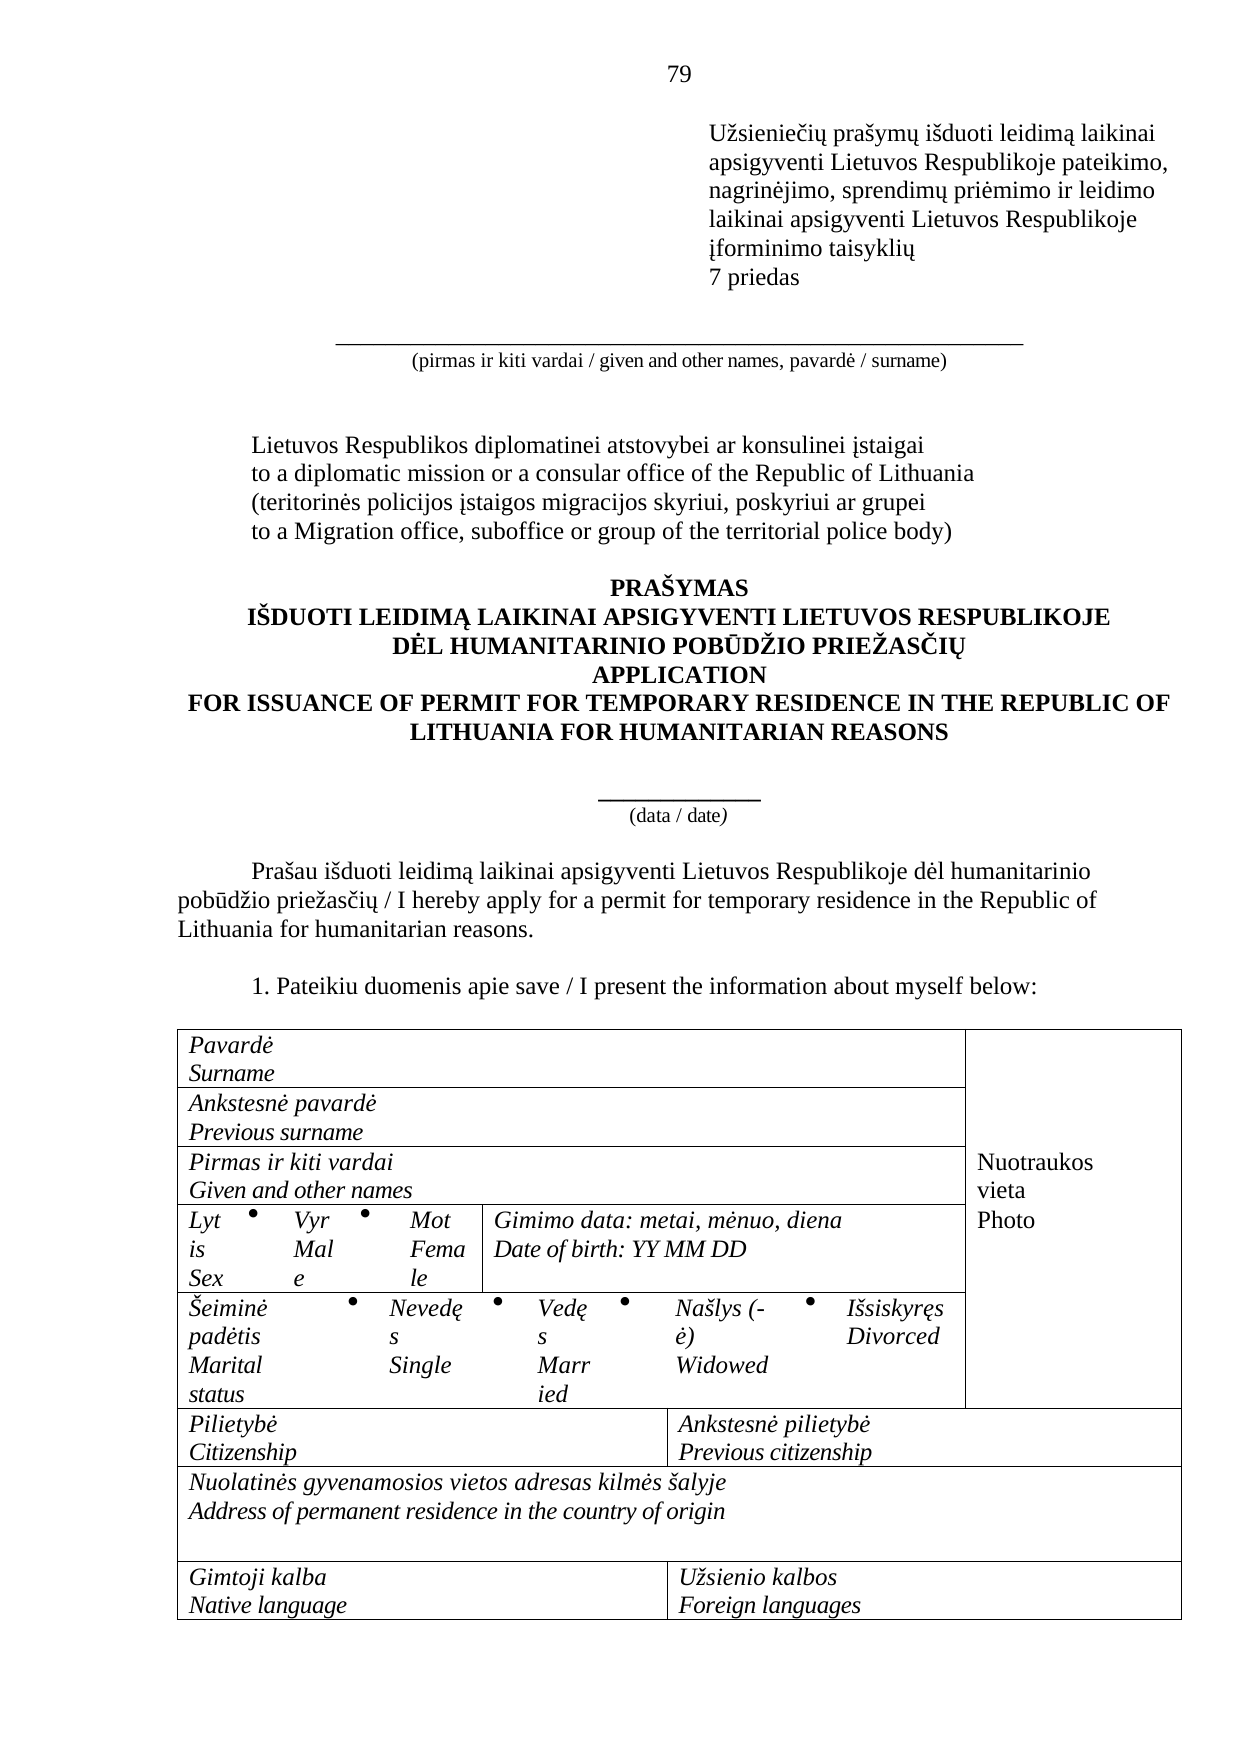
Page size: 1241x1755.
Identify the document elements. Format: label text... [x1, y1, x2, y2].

table_cell  [337, 1293, 378, 1408]
text _____________ [177, 775, 1181, 803]
text 7 priedas [177, 262, 1181, 291]
table_cell Užsienio kalbos Foreign languages [668, 1562, 1181, 1619]
table_cell Photo [966, 1204, 1181, 1292]
text APPLICATION [177, 660, 1181, 688]
table_cell Nuotraukos vieta [966, 1146, 1181, 1204]
table_cell [966, 1087, 1181, 1146]
text (pirmas ir kiti vardai / given and other names, pavardė / surname) [177, 348, 1181, 372]
text _______________________________________________________ [177, 319, 1181, 348]
table_cell  [238, 1205, 282, 1292]
table_cell Ankstesnė pilietybė Previous citizenship [668, 1409, 1181, 1466]
text Užsieniečių prašymų išduoti leidimą laikinai [177, 118, 1181, 147]
text nagrinėjimo, sprendimų priėmimo ir leidimo [177, 176, 1181, 204]
table_cell Gimimo data: metai, mėnuo, diena Date of birth: YY MM DD [483, 1205, 965, 1292]
table_cell  [609, 1293, 664, 1408]
text Lietuvos Respublikos diplomatinei atstovybei ar konsulinei įstaigai [177, 430, 1181, 458]
text FOR ISSUANCE OF PERMIT FOR TEMPORARY RESIDENCE IN THE REPUBLIC OF LITHUANIA FOR HUMANITARIAN REASONS [177, 688, 1181, 746]
text (teritorinės policijos įstaigos migracijos skyriui, poskyriui ar grupei [177, 487, 1181, 516]
table_cell Šeiminė padėtis Marital status [178, 1293, 337, 1408]
table_cell Našlys (-ė) Widowed [664, 1293, 795, 1408]
table_cell  [483, 1293, 526, 1408]
table_cell Lytis Sex [178, 1205, 238, 1292]
text to a diplomatic mission or a consular office of the Republic of Lithuania [177, 458, 1181, 487]
table_cell Vedęs Married [526, 1293, 609, 1408]
text Išduoti leidimą laikinai apsigyventi Lietuvos Respublikoje [177, 602, 1181, 631]
table_cell [966, 1292, 1181, 1408]
table_cell Išsiskyręs Divorced [835, 1293, 965, 1408]
table_header [966, 1030, 1181, 1087]
table_cell Nevedęs Single [378, 1293, 482, 1408]
table_cell Vyr Male [282, 1205, 349, 1292]
text PRAŠYMAS [177, 573, 1181, 602]
table_cell Mot Female [399, 1205, 482, 1292]
text 1. Pateikiu duomenis apie save / I present the information about myself below: [177, 971, 1181, 1000]
table_cell  [350, 1205, 399, 1292]
table_cell Ankstesnė pavardė Previous surname [178, 1088, 965, 1146]
text laikinai apsigyventi Lietuvos Respublikoje [177, 204, 1181, 233]
text apsigyventi Lietuvos Respublikoje pateikimo, [177, 147, 1181, 176]
text Dėl humanitarinio pobūdžio priežasčių [177, 631, 1181, 660]
text to a Migration office, suboffice or group of the territorial police body) [177, 516, 1181, 545]
table_cell  [795, 1293, 835, 1408]
table_cell Pilietybė Citizenship [178, 1409, 667, 1466]
table_cell Nuolatinės gyvenamosios vietos adresas kilmės šalyje Address of permanent residence in the country of origin [178, 1467, 1181, 1561]
text įforminimo taisyklių [177, 233, 1181, 262]
text (data / date) [177, 803, 1181, 827]
text Prašau išduoti leidimą laikinai apsigyventi Lietuvos Respublikoje dėl humanitarinio pobūdžio priežasčių / I hereby apply for a permit for temporary residence in the Republic of Lithuania for humanitarian reasons. [177, 856, 1181, 942]
table_header Pavardė Surname [178, 1030, 965, 1087]
table_cell Gimtoji kalba Native language [178, 1562, 667, 1619]
table_cell Pirmas ir kiti vardai Given and other names [178, 1147, 965, 1204]
